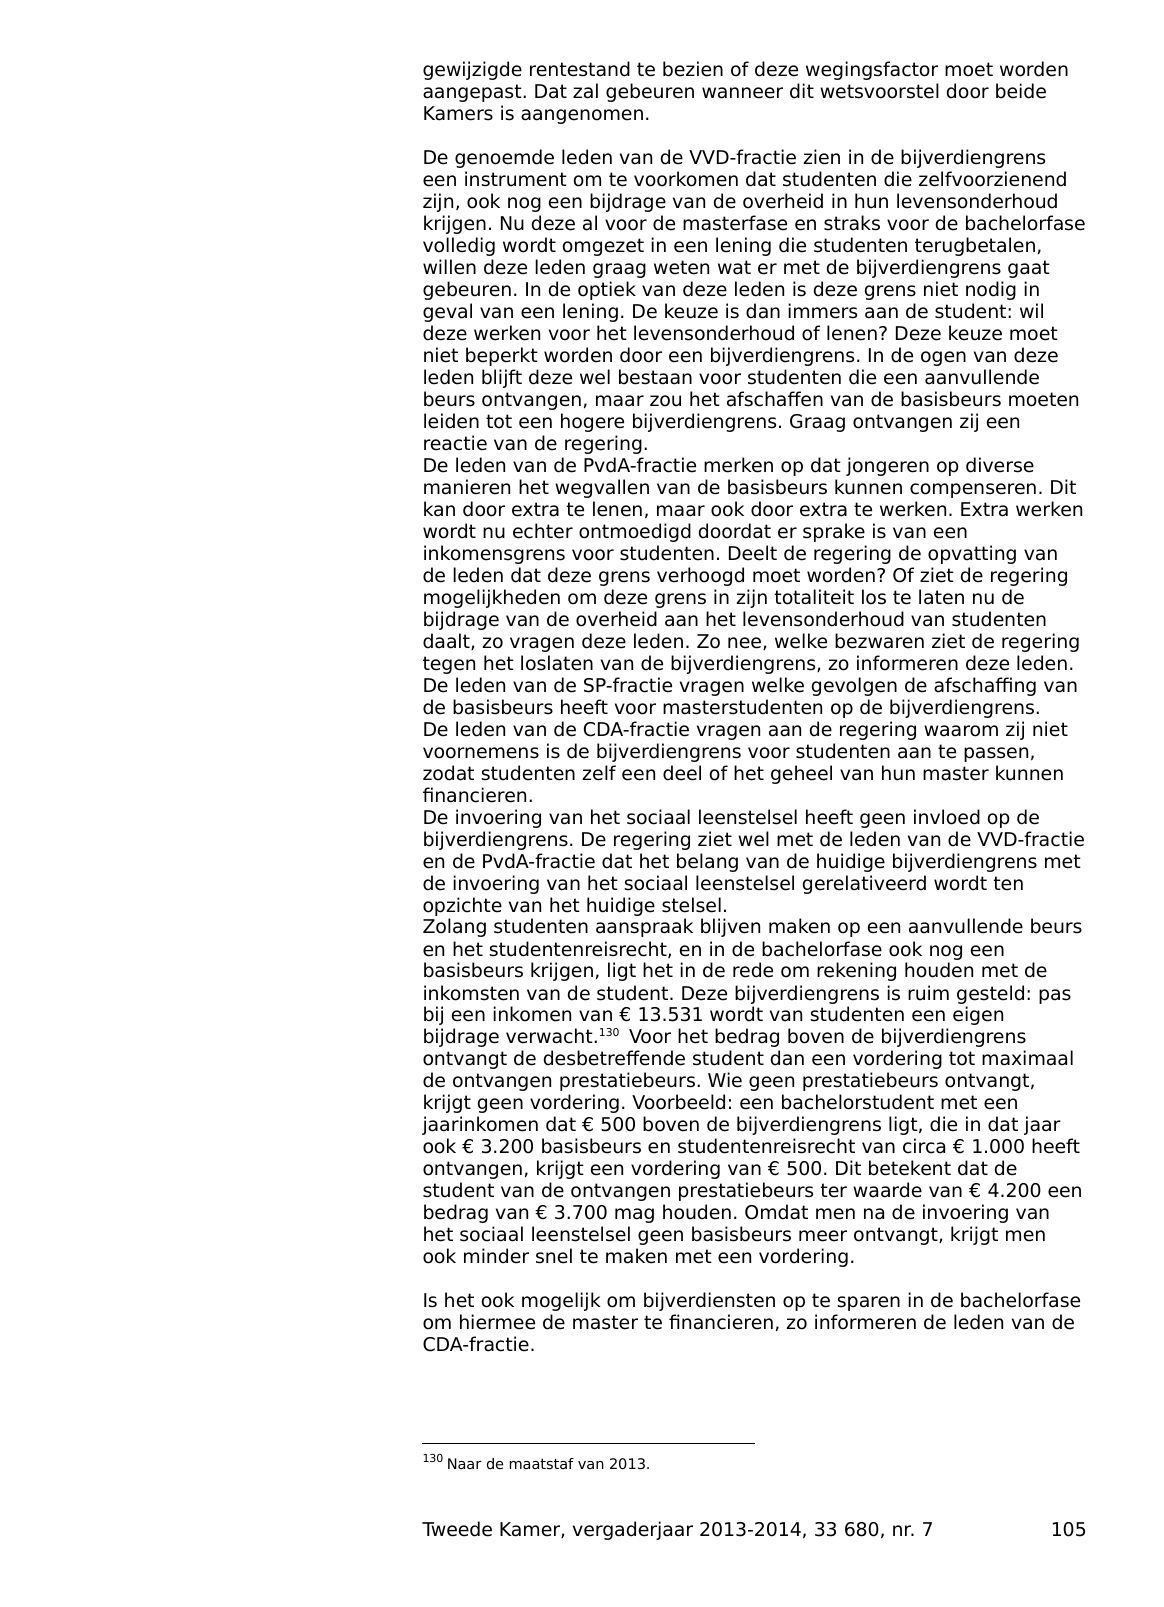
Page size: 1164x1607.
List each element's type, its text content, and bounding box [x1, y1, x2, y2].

text Naar de maatstaf van 2013. [422, 1452, 1087, 1474]
text gewijzigde rentestand te bezien of deze wegingsfactor moet worden aangepast. Dat zal gebeuren wanneer dit wetsvoorstel door beide Kamers is aangenomen. [422, 59, 1087, 125]
text De invoering van het sociaal leenstelsel heeft geen invloed op de bijverdiengrens. De regering ziet wel met de leden van de VVD-fractie en de PvdA-fractie dat het belang van de huidige bijverdiengrens met de invoering van het sociaal leenstelsel gerelativeerd wordt ten opzichte van het huidige stelsel. [422, 807, 1087, 916]
text De leden van de CDA-fractie vragen aan de regering waarom zij niet voornemens is de bijverdiengrens voor studenten aan te passen, zodat studenten zelf een deel of het geheel van hun master kunnen financieren. [422, 719, 1087, 807]
text Is het ook mogelijk om bijverdiensten op te sparen in de bachelorfase om hiermee de master te financieren, zo informeren de leden van de CDA-fractie. [422, 1290, 1087, 1356]
text De leden van de PvdA-fractie merken op dat jongeren op diverse manieren het wegvallen van de basisbeurs kunnen compenseren. Dit kan door extra te lenen, maar ook door extra te werken. Extra werken wordt nu echter ontmoedigd doordat er sprake is van een inkomensgrens voor studenten. Deelt de regering de opvatting van de leden dat deze grens verhoogd moet worden? Of ziet de regering mogelijkheden om deze grens in zijn totaliteit los te laten nu de bijdrage van de overheid aan het levensonderhoud van studenten daalt, zo vragen deze leden. Zo nee, welke bezwaren ziet de regering tegen het loslaten van de bijverdiengrens, zo informeren deze leden. [422, 455, 1087, 675]
text De leden van de SP-fractie vragen welke gevolgen de afschaffing van de basisbeurs heeft voor masterstudenten op de bijverdiengrens. [422, 675, 1087, 719]
text Zolang studenten aanspraak blijven maken op een aanvullende beurs en het studentenreisrecht, en in de bachelorfase ook nog een basisbeurs krijgen, ligt het in de rede om rekening houden met de inkomsten van de student. Deze bijverdiengrens is ruim gesteld: pas bij een inkomen van € 13.531 wordt van studenten een eigen bijdrage verwacht. Voor het bedrag boven de bijverdiengrens ontvangt de desbetreffende student dan een vordering tot maximaal de ontvangen prestatiebeurs. Wie geen prestatiebeurs ontvangt, krijgt geen vordering. Voorbeeld: een bachelorstudent met een jaarinkomen dat € 500 boven de bijverdiengrens ligt, die in dat jaar ook € 3.200 basisbeurs en studentenreisrecht van circa € 1.000 heeft ontvangen, krijgt een vordering van € 500. Dit betekent dat de student van de ontvangen prestatiebeurs ter waarde van € 4.200 een bedrag van € 3.700 mag houden. Omdat men na de invoering van het sociaal leenstelsel geen basisbeurs meer ontvangt, krijgt men ook minder snel te maken met een vordering. [422, 916, 1087, 1268]
text De genoemde leden van de VVD-fractie zien in de bijverdiengrens een instrument om te voorkomen dat studenten die zelfvoorzienend zijn, ook nog een bijdrage van de overheid in hun levensonderhoud krijgen. Nu deze al voor de masterfase en straks voor de bachelorfase volledig wordt omgezet in een lening die studenten terugbetalen, willen deze leden graag weten wat er met de bijverdiengrens gaat gebeuren. In de optiek van deze leden is deze grens niet nodig in geval van een lening. De keuze is dan immers aan de student: wil deze werken voor het levensonderhoud of lenen? Deze keuze moet niet beperkt worden door een bijverdiengrens. In de ogen van deze leden blijft deze wel bestaan voor studenten die een aanvullende beurs ontvangen, maar zou het afschaffen van de basisbeurs moeten leiden tot een hogere bijverdiengrens. Graag ontvangen zij een reactie van de regering. [422, 147, 1087, 455]
